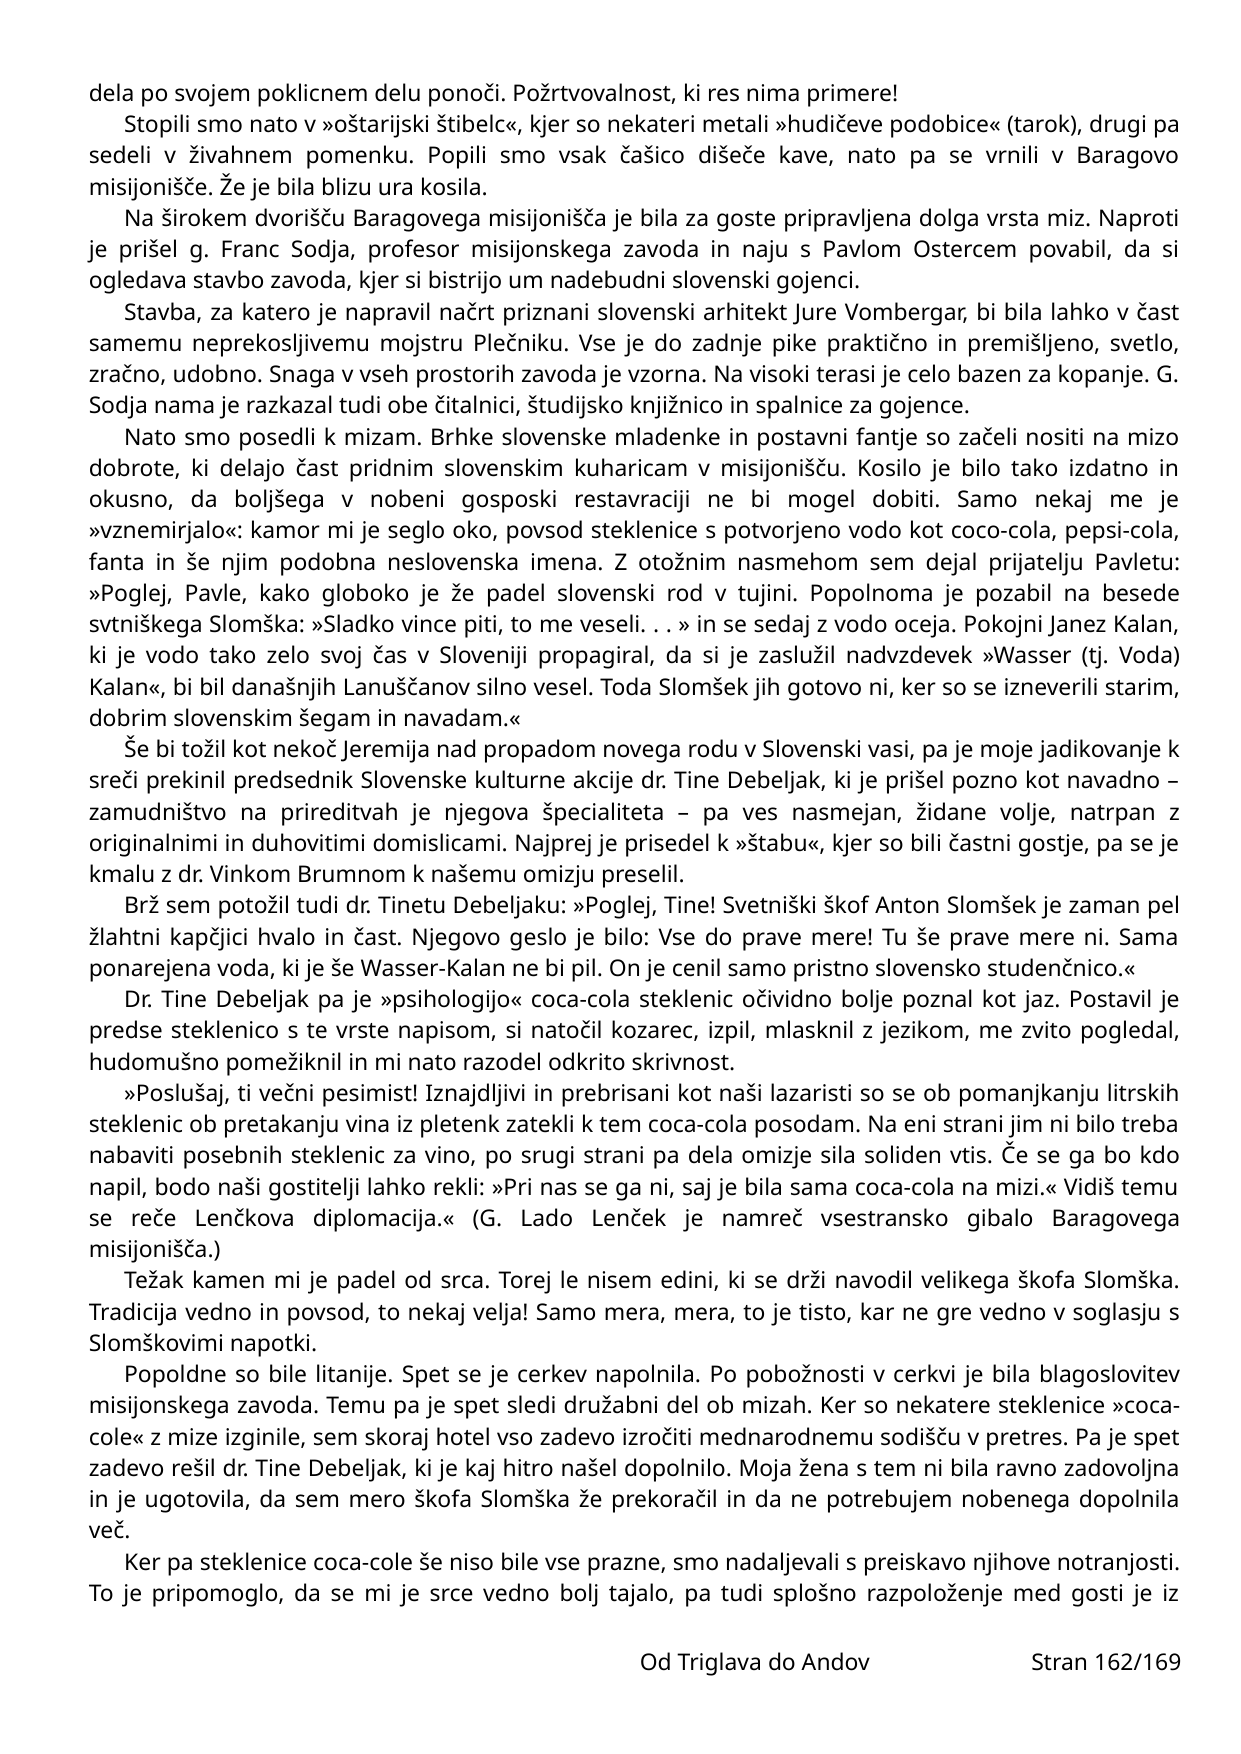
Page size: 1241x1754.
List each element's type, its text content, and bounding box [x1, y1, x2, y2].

text »Poslušaj, ti večni pesimist! Iznajdljivi in prebrisani kot naši lazaristi so se ob pomanjkanju litrskih steklenic ob pretakanju vina iz pletenk zatekli k tem coca-cola posodam. Na eni strani jim ni bilo treba nabaviti posebnih steklenic za vino, po srugi strani pa dela omizje sila soliden vtis. Če se ga bo kdo napil, bodo naši gostitelji lahko rekli: »Pri nas se ga ni, saj je bila sama coca-cola na mizi.« Vidiš temu se reče Lenčkova diplomacija.« (G. Lado Lenček je namreč vsestransko gibalo Baragovega misijonišča.) [88, 1077, 1181, 1264]
text Ker pa steklenice coca-cole še niso bile vse prazne, smo nadaljevali s preiskavo njihove notranjosti. To je pripomoglo, da se mi je srce vedno bolj tajalo, pa tudi splošno razpoloženje med gosti je iz [88, 1546, 1181, 1608]
text Še bi tožil kot nekoč Jeremija nad propadom novega rodu v Slovenski vasi, pa je moje jadikovanje k sreči prekinil predsednik Slovenske kulturne akcije dr. Tine Debeljak, ki je prišel pozno kot navadno – zamudništvo na prireditvah je njegova špecialiteta – pa ves nasmejan, židane volje, natrpan z originalnimi in duhovitimi domislicami. Najprej je prisedel k »štabu«, kjer so bili častni gostje, pa se je kmalu z dr. Vinkom Brumnom k našemu omizju preselil. [88, 733, 1181, 889]
text dela po svojem poklicnem delu ponoči. Požrtvovalnost, ki res nima primere! [88, 77, 1181, 108]
text Popoldne so bile litanije. Spet se je cerkev napolnila. Po pobožnosti v cerkvi je bila blagoslovitev misijonskega zavoda. Temu pa je spet sledi družabni del ob mizah. Ker so nekatere steklenice »coca-cole« z mize izginile, sem skoraj hotel vso zadevo izročiti mednarodnemu sodišču v pretres. Pa je spet zadevo rešil dr. Tine Debeljak, ki je kaj hitro našel dopolnilo. Moja žena s tem ni bila ravno zadovoljna in je ugotovila, da sem mero škofa Slomška že prekoračil in da ne potrebujem nobenega dopolnila več. [88, 1358, 1181, 1546]
text Brž sem potožil tudi dr. Tinetu Debeljaku: »Poglej, Tine! Svetniški škof Anton Slomšek je zaman pel žlahtni kapčjici hvalo in čast. Njegovo geslo je bilo: Vse do prave mere! Tu še prave mere ni. Sama ponarejena voda, ki je še Wasser-Kalan ne bi pil. On je cenil samo pristno slovensko studenčnico.« [88, 889, 1181, 983]
text Na širokem dvorišču Baragovega misijonišča je bila za goste pripravljena dolga vrsta miz. Naproti je prišel g. Franc Sodja, profesor misijonskega zavoda in naju s Pavlom Ostercem povabil, da si ogledava stavbo zavoda, kjer si bistrijo um nadebudni slovenski gojenci. [88, 202, 1181, 296]
text Stopili smo nato v »oštarijski štibelc«, kjer so nekateri metali »hudičeve podobice« (tarok), drugi pa sedeli v živahnem pomenku. Popili smo vsak čašico dišeče kave, nato pa se vrnili v Baragovo misijonišče. Že je bila blizu ura kosila. [88, 108, 1181, 202]
text Težak kamen mi je padel od srca. Torej le nisem edini, ki se drži navodil velikega škofa Slomška. Tradicija vedno in povsod, to nekaj velja! Samo mera, mera, to je tisto, kar ne gre vedno v soglasju s Slomškovimi napotki. [88, 1264, 1181, 1358]
text Nato smo posedli k mizam. Brhke slovenske mladenke in postavni fantje so začeli nositi na mizo dobrote, ki delajo čast pridnim slovenskim kuharicam v misijonišču. Kosilo je bilo tako izdatno in okusno, da boljšega v nobeni gosposki restavraciji ne bi mogel dobiti. Samo nekaj me je »vznemirjalo«: kamor mi je seglo oko, povsod steklenice s potvorjeno vodo kot coco-cola, pepsi-cola, fanta in še njim podobna neslovenska imena. Z otožnim nasmehom sem dejal prijatelju Pavletu: »Poglej, Pavle, kako globoko je že padel slovenski rod v tujini. Popolnoma je pozabil na besede svtniškega Slomška: »Sladko vince piti, to me veseli. . . » in se sedaj z vodo oceja. Pokojni Janez Kalan, ki je vodo tako zelo svoj čas v Sloveniji propagiral, da si je zaslužil nadvzdevek »Wasser (tj. Voda) Kalan«, bi bil današnjih Lanuščanov silno vesel. Toda Slomšek jih gotovo ni, ker so se izneverili starim, dobrim slovenskim šegam in navadam.« [88, 421, 1181, 733]
text Dr. Tine Debeljak pa je »psihologijo« coca-cola steklenic očividno bolje poznal kot jaz. Postavil je predse steklenico s te vrste napisom, si natočil kozarec, izpil, mlasknil z jezikom, me zvito pogledal, hudomušno pomežiknil in mi nato razodel odkrito skrivnost. [88, 983, 1181, 1077]
text Stavba, za katero je napravil načrt priznani slovenski arhitekt Jure Vombergar, bi bila lahko v čast samemu neprekosljivemu mojstru Plečniku. Vse je do zadnje pike praktično in premišljeno, svetlo, zračno, udobno. Snaga v vseh prostorih zavoda je vzorna. Na visoki terasi je celo bazen za kopanje. G. Sodja nama je razkazal tudi obe čitalnici, študijsko knjižnico in spalnice za gojence. [88, 296, 1181, 421]
